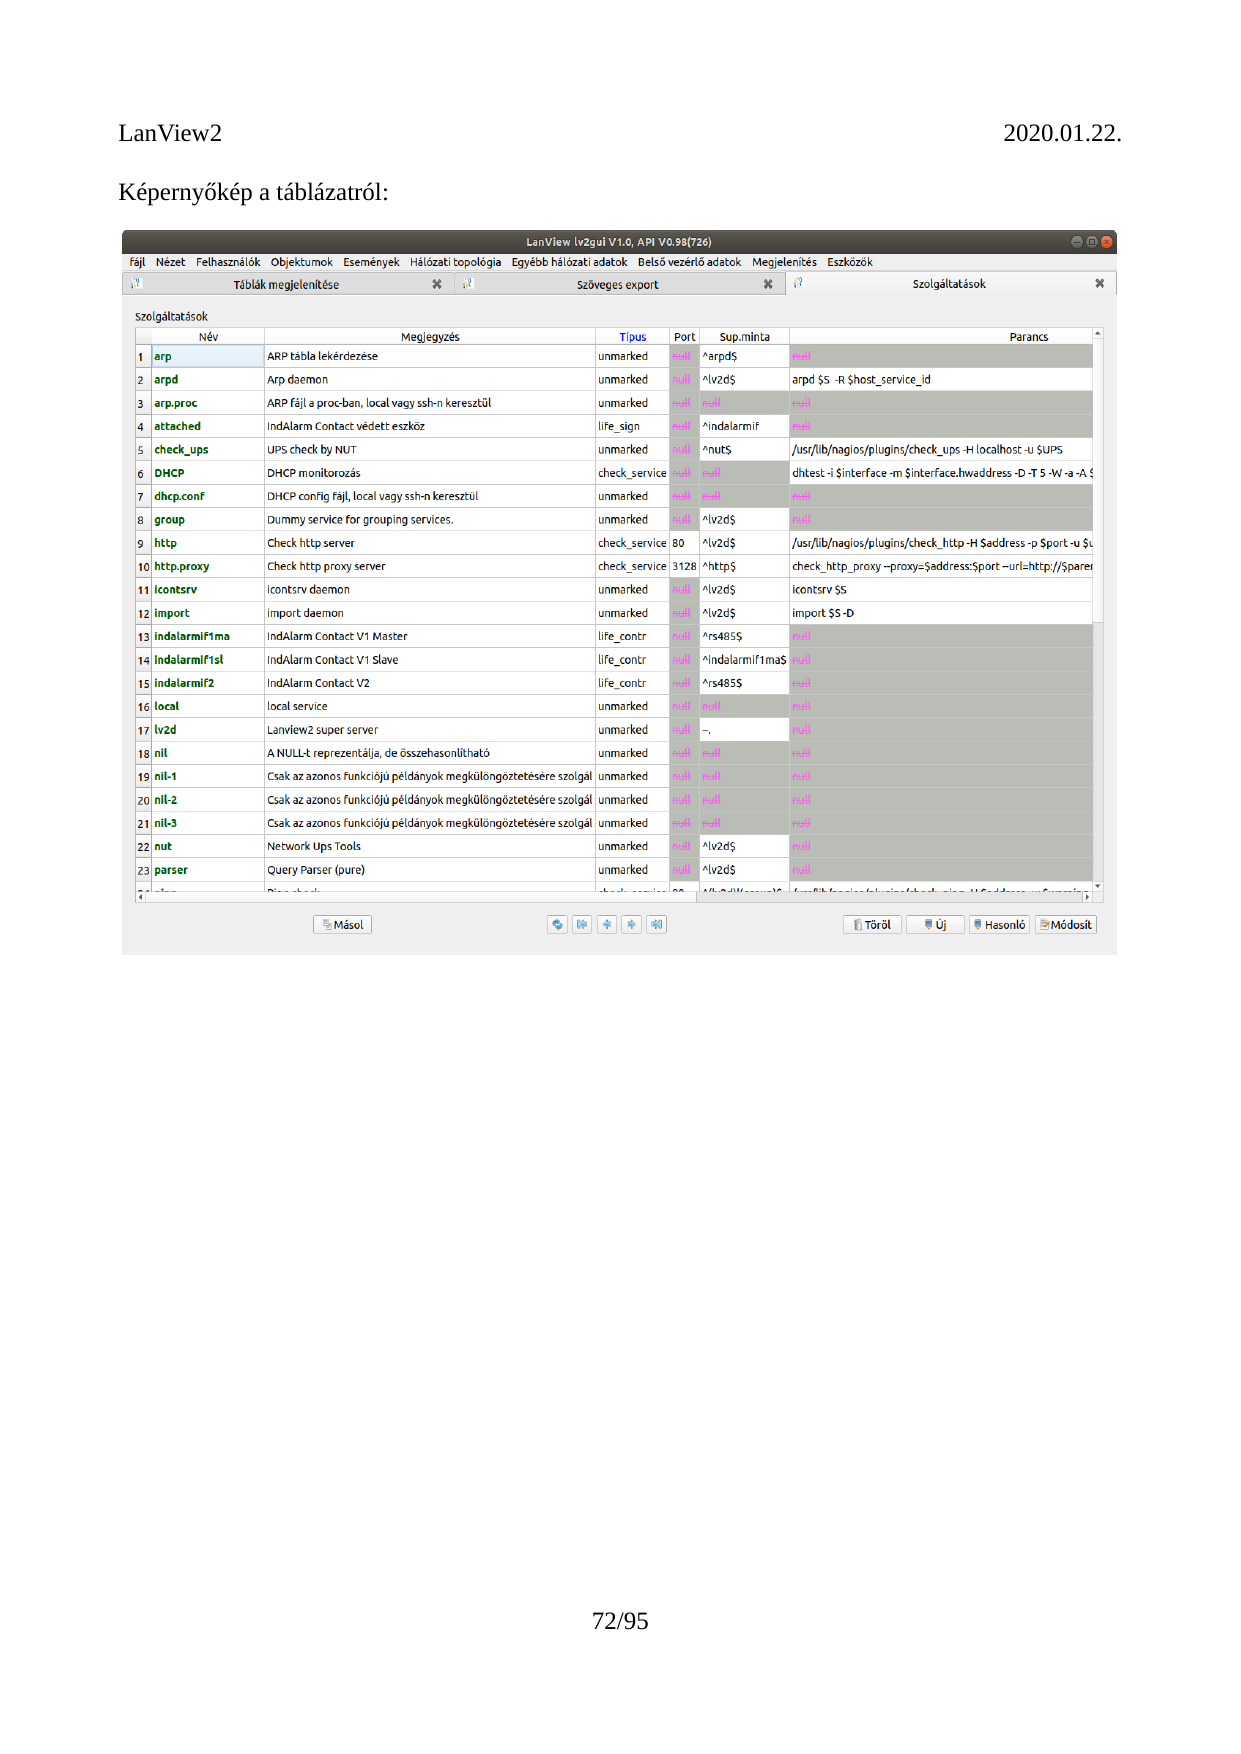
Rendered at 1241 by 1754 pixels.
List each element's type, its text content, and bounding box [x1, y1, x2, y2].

picture [118, 226, 1123, 962]
text Képernyőkép a táblázatról: [118, 177, 1122, 206]
